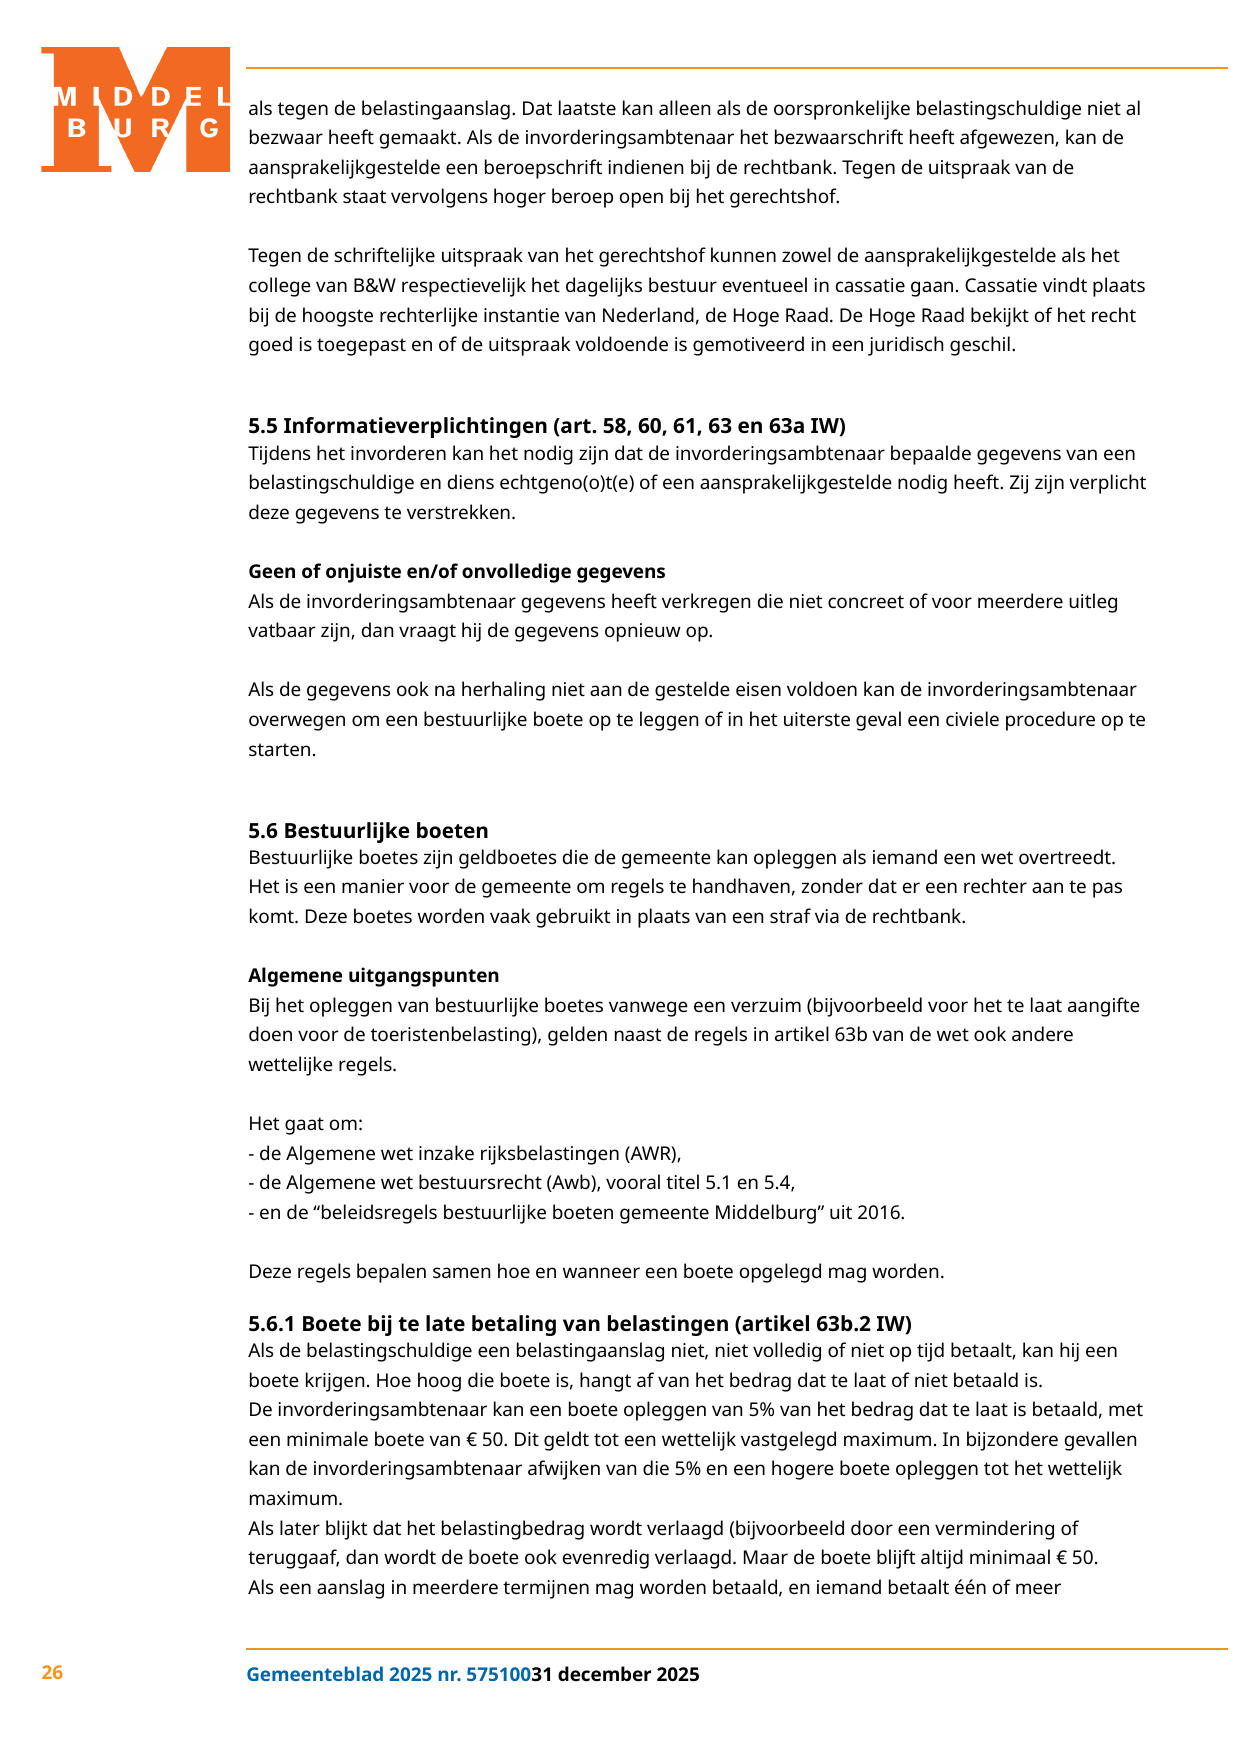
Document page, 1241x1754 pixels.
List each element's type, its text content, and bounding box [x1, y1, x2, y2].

text Tegen de schriftelijke uitspraak van het gerechtshof kunnen zowel de aansprakelijkgestelde als het college van B&W respectievelijk het dagelijks bestuur eventueel in cassatie gaan. Cassatie vindt plaats bij de hoogste rechterlijke instantie van Nederland, de Hoge Raad. De Hoge Raad bekijkt of het recht goed is toegepast en of de uitspraak voldoende is gemotiveerd in een juridisch geschil. [248, 243, 1152, 357]
text Als de invorderingsambtenaar gegevens heeft verkregen die niet concreet of voor meerdere uitleg vatbaar zijn, dan vraagt hij de gegevens opnieuw op. [248, 588, 1152, 643]
text - de Algemene wet inzake rijksbelastingen (AWR), [248, 1140, 1152, 1166]
text - en de “beleidsregels bestuurlijke boeten gemeente Middelburg” uit 2016. [248, 1199, 1152, 1225]
text Deze regels bepalen samen hoe en wanneer een boete opgelegd mag worden. [248, 1258, 1152, 1284]
text Het gaat om: [248, 1110, 1152, 1136]
text - de Algemene wet bestuursrecht (Awb), vooral titel 5.1 en 5.4, [248, 1169, 1152, 1195]
text 5.6.1 Boete bij te late betaling van belastingen (artikel 63b.2 IW) [248, 1309, 1152, 1337]
text Het is een manier voor de gemeente om regels te handhaven, zonder dat er een rechter aan te pas komt. Deze boetes worden vaak gebruikt in plaats van een straf via de rechtbank. [248, 874, 1152, 929]
text 5.5 Informatieverplichtingen (art. 58, 60, 61, 63 en 63a IW) [248, 411, 1152, 440]
text Bij het opleggen van bestuurlijke boetes vanwege een verzuim (bijvoorbeeld voor het te laat aangifte doen voor de toeristenbelasting), gelden naast de regels in artikel 63b van de wet ook andere wettelijke regels. [248, 992, 1152, 1077]
text Als de belastingschuldige een belastingaanslag niet, niet volledig of niet op tijd betaalt, kan hij een boete krijgen. Hoe hoog die boete is, hangt af van het bedrag dat te laat of niet betaald is. [248, 1337, 1152, 1392]
text Geen of onjuiste en/of onvolledige gegevens [248, 558, 1152, 584]
text Als later blijkt dat het belastingbedrag wordt verlaagd (bijvoorbeeld door een vermindering of teruggaaf, dan wordt de boete ook evenredig verlaagd. Maar de boete blijft altijd minimaal € 50. [248, 1515, 1152, 1570]
text Tijdens het invorderen kan het nodig zijn dat de invorderingsambtenaar bepaalde gegevens van een belastingschuldige en diens echtgeno(o)t(e) of een aansprakelijkgestelde nodig heeft. Zij zijn verplicht deze gegevens te verstrekken. [248, 440, 1152, 525]
text als tegen de belastingaanslag. Dat laatste kan alleen als de oorspronkelijke belastingschuldige niet al bezwaar heeft gemaakt. Als de invorderingsambtenaar het bezwaarschrift heeft afgewezen, kan de aansprakelijkgestelde een beroepschrift indienen bij de rechtbank. Tegen de uitspraak van de rechtbank staat vervolgens hoger beroep open bij het gerechtshof. [248, 95, 1152, 209]
text Algemene uitgangspunten [248, 962, 1152, 988]
text De invorderingsambtenaar kan een boete opleggen van 5% van het bedrag dat te laat is betaald, met een minimale boete van € 50. Dit geldt tot een wettelijk vastgelegd maximum. In bijzondere gevallen kan de invorderingsambtenaar afwijken van die 5% en een hogere boete opleggen tot het wettelijk maximum. [248, 1396, 1152, 1511]
text Als de gegevens ook na herhaling niet aan de gestelde eisen voldoen kan de invorderingsambtenaar overwegen om een bestuurlijke boete op te leggen of in het uiterste geval een civiele procedure op te starten. [248, 677, 1152, 761]
picture [41, 47, 231, 172]
text 5.6 Bestuurlijke boeten [248, 816, 1152, 844]
text Bestuurlijke boetes zijn geldboetes die de gemeente kan opleggen als iemand een wet overtreedt. [248, 844, 1152, 870]
text Als een aanslag in meerdere termijnen mag worden betaald, en iemand betaalt één of meer [248, 1574, 1152, 1599]
